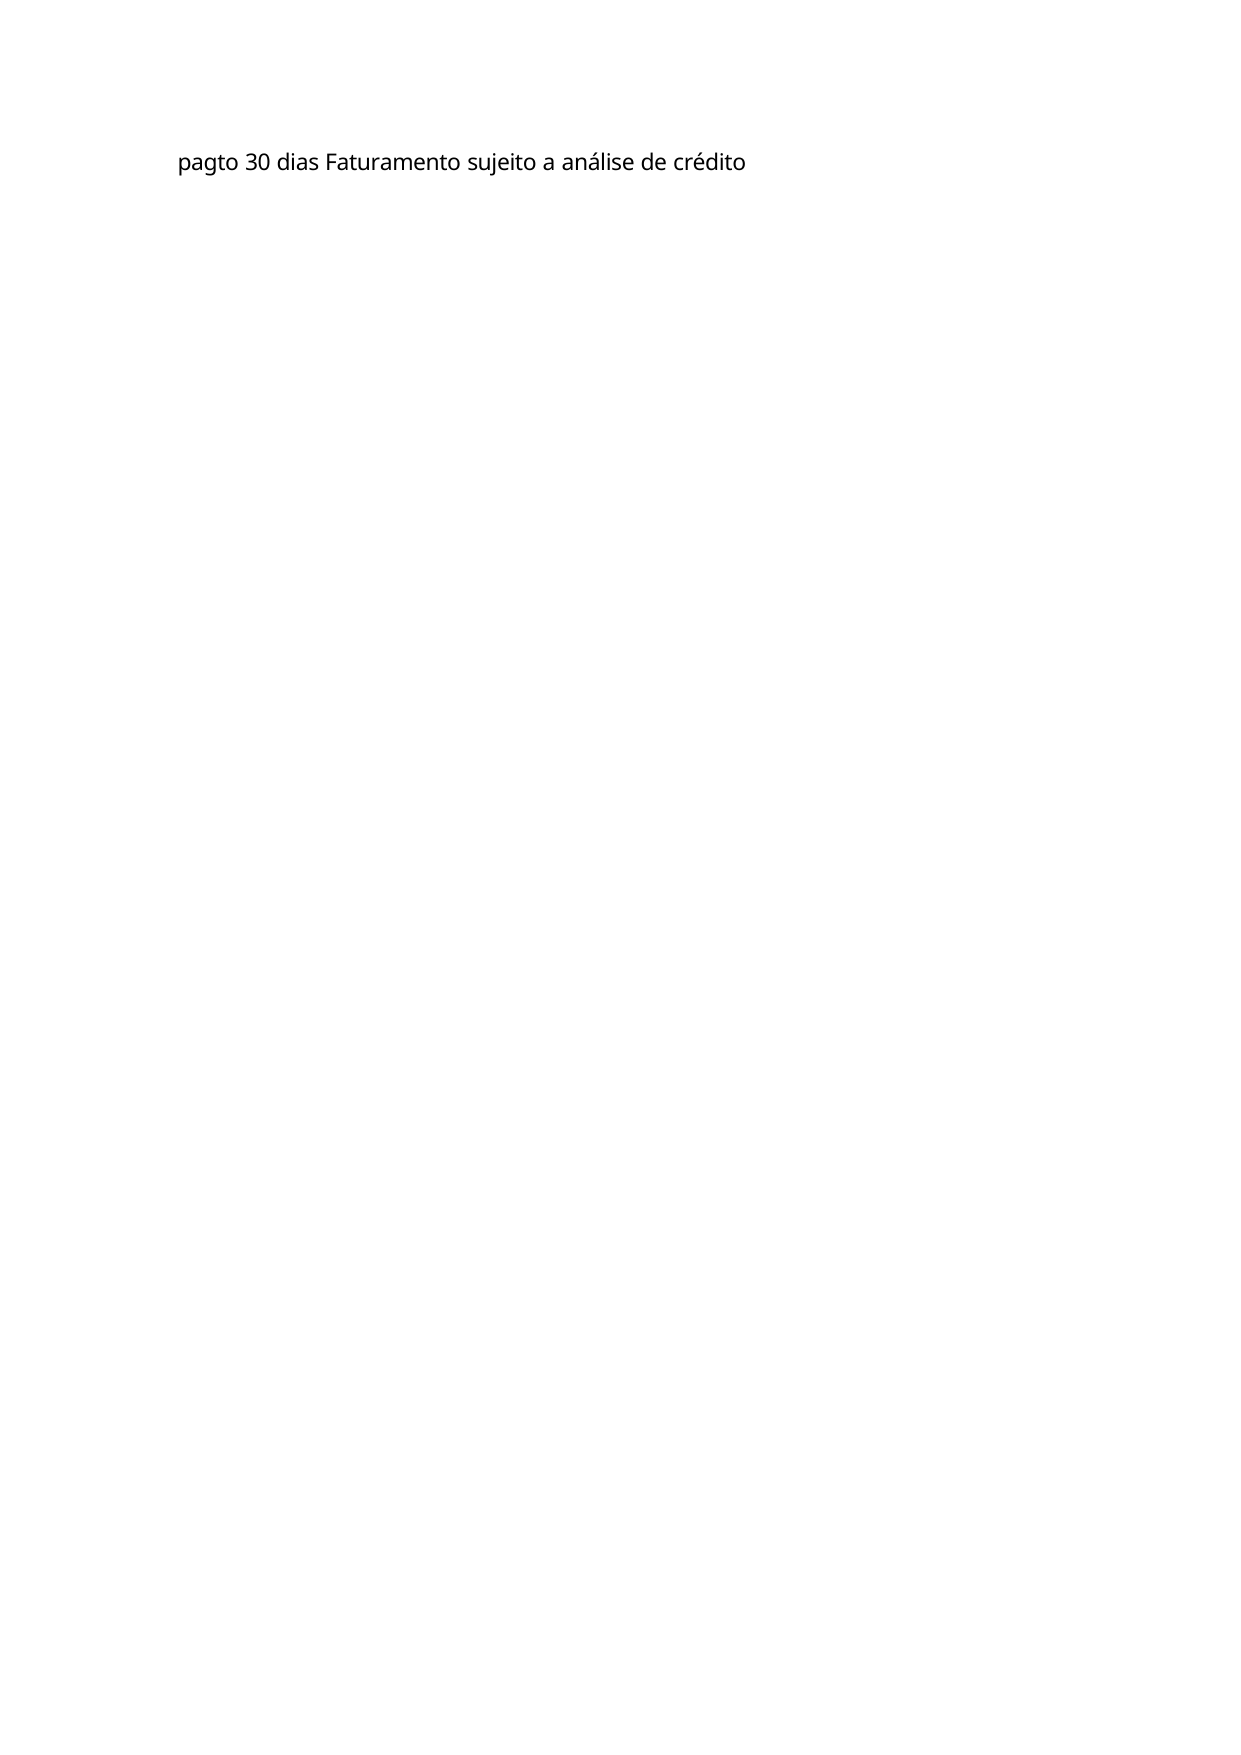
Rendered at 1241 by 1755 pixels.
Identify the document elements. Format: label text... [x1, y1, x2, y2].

text pagto 30 dias Faturamento sujeito a análise de crédito [177, 146, 889, 177]
